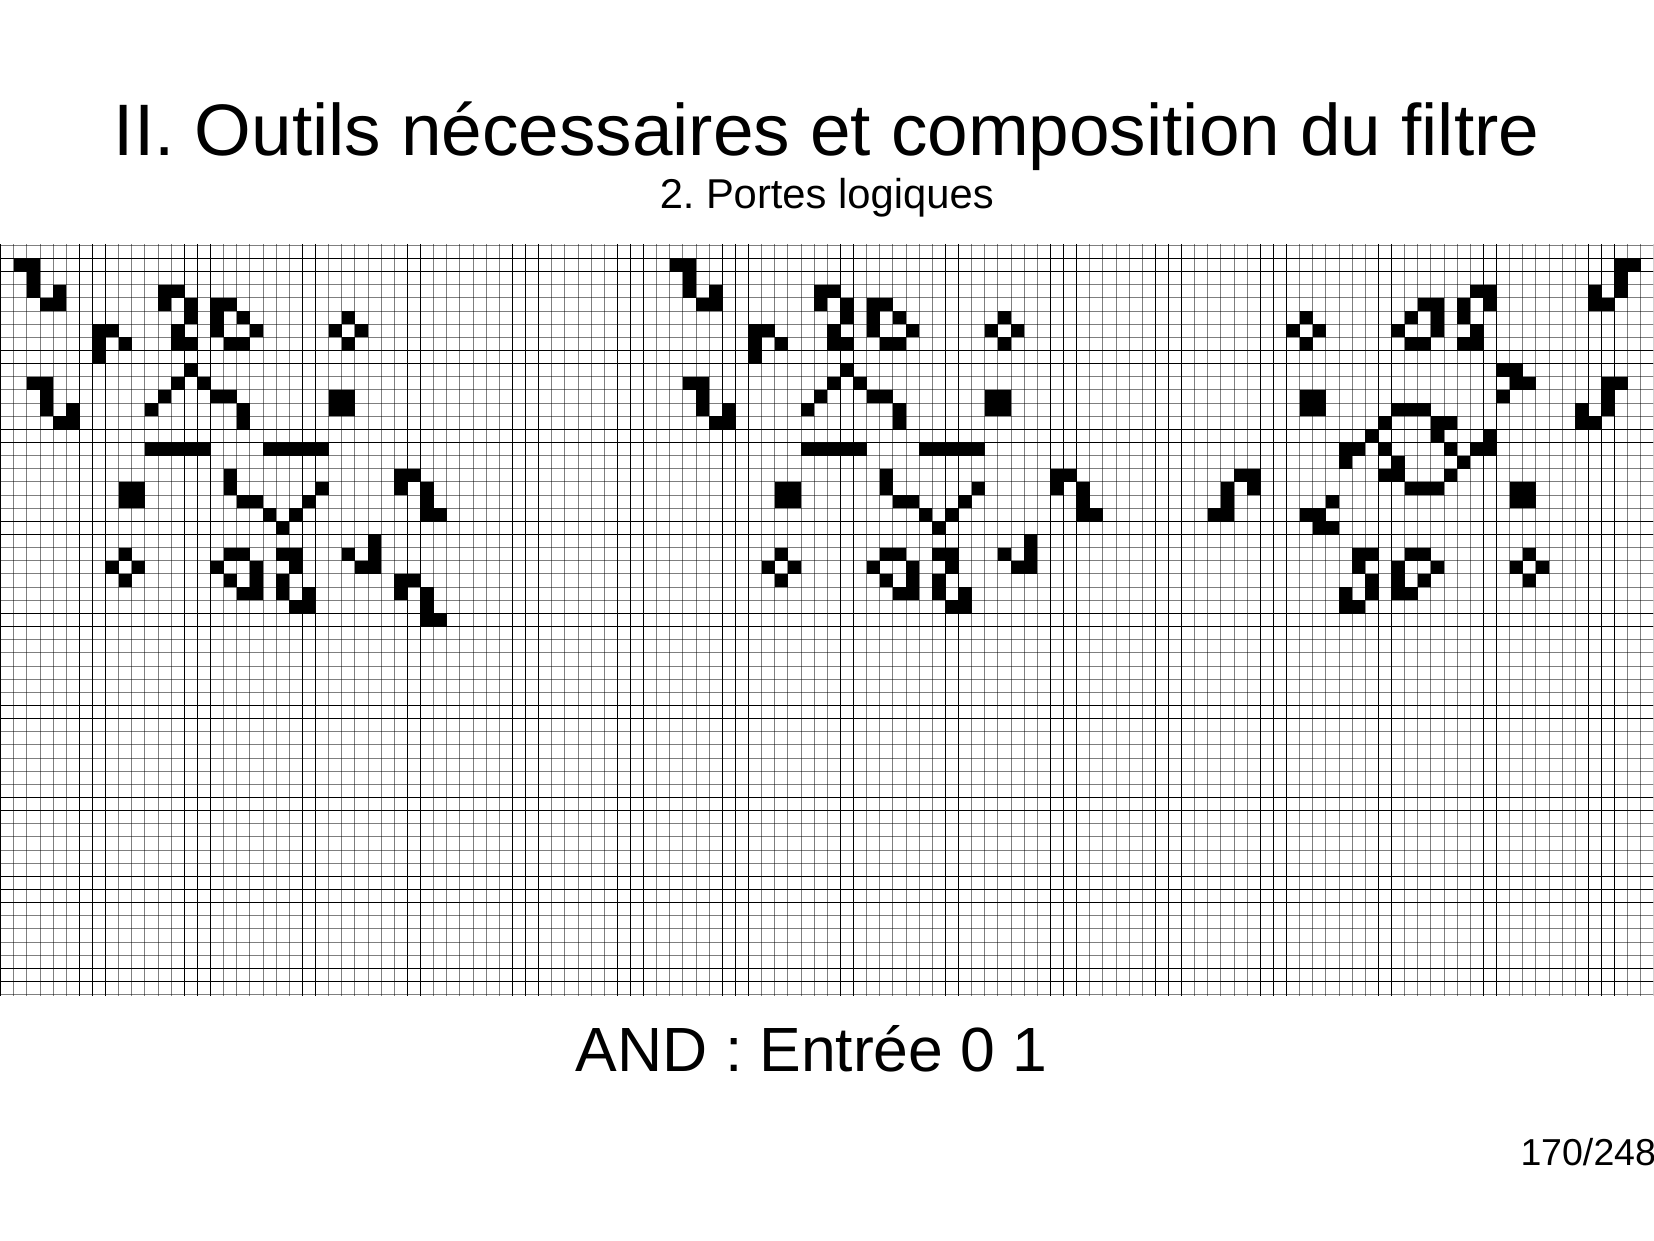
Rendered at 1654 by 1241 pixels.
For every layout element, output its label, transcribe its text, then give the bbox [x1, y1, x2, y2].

text_box AND : Entrée 0 1 [561, 1008, 1063, 1093]
picture [0, 244, 1654, 996]
text_box <number>/248 [1505, 1124, 1654, 1182]
title II. Outils nécessaires et composition du filtre 2. Portes logiques [82, 49, 1572, 257]
